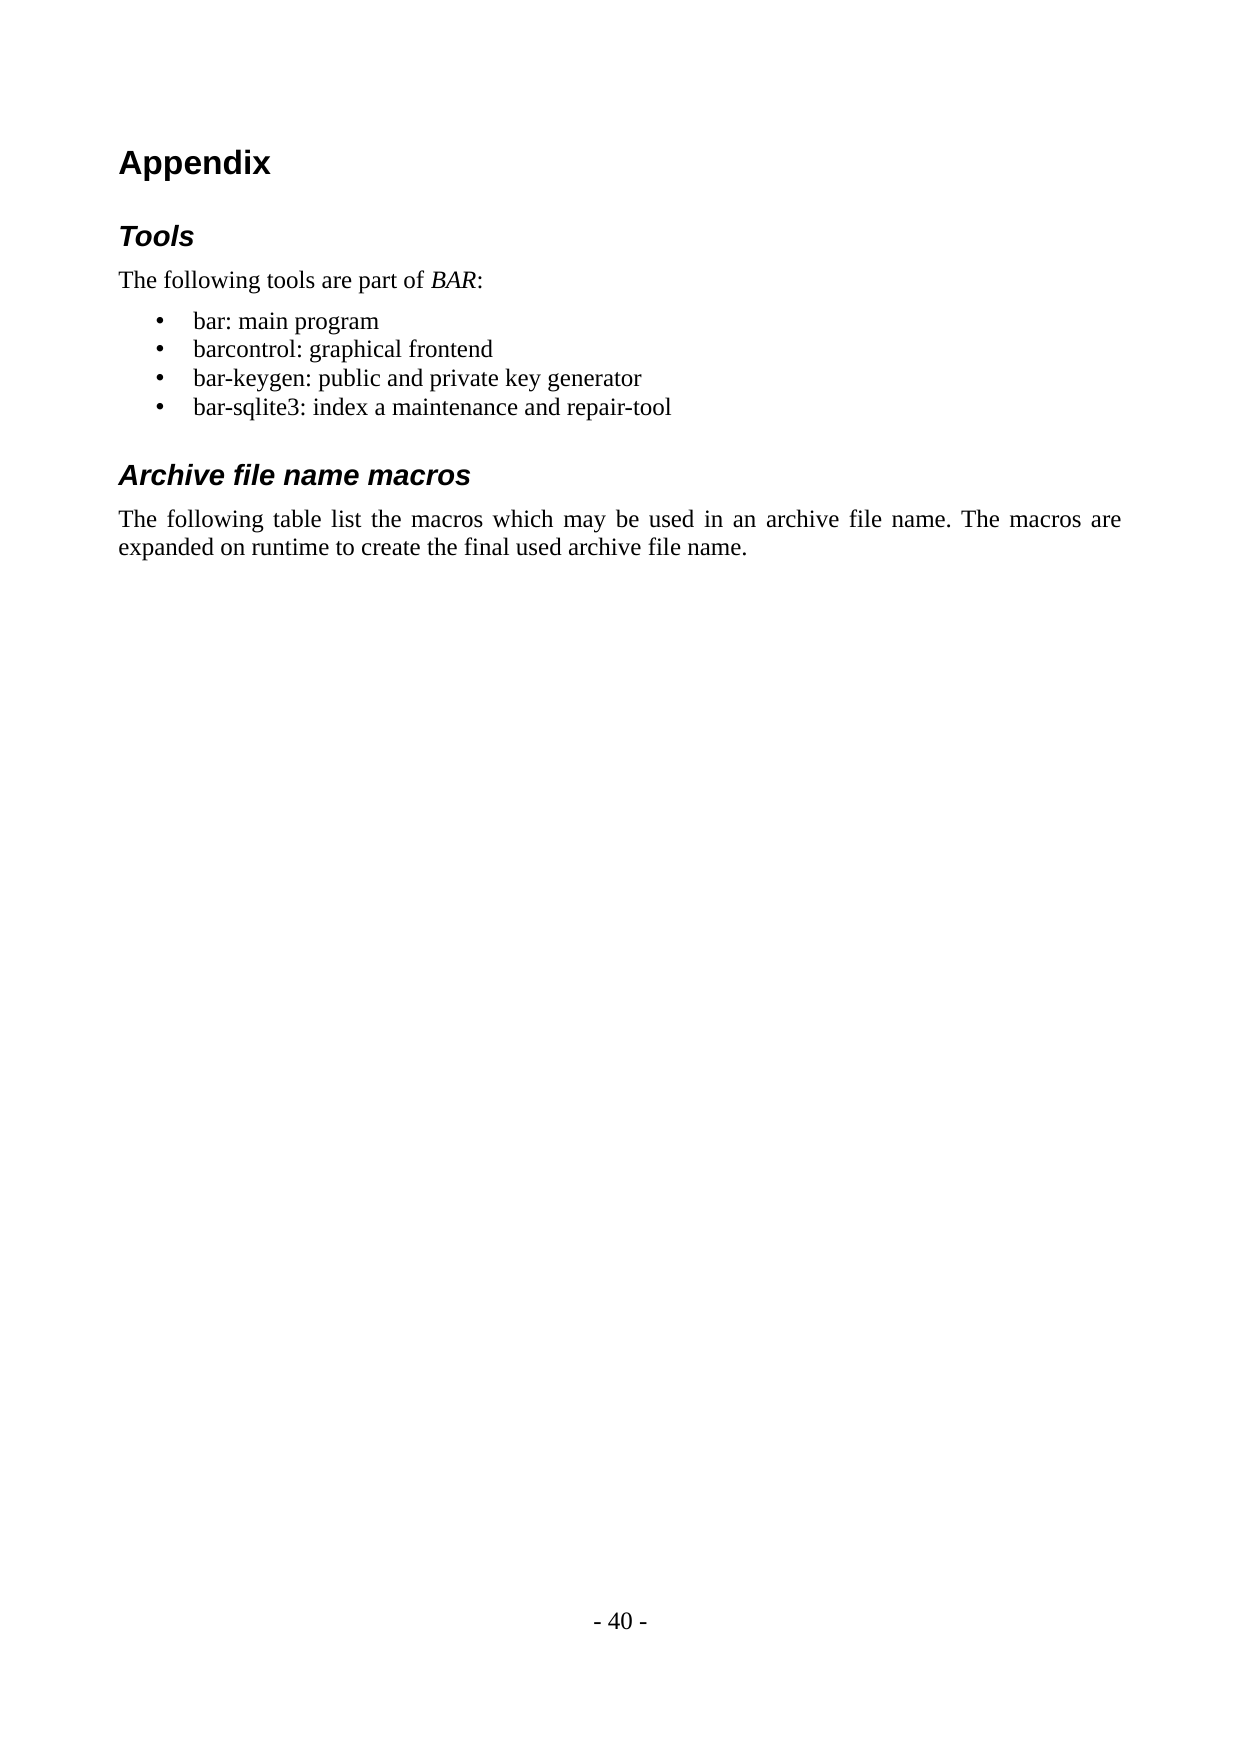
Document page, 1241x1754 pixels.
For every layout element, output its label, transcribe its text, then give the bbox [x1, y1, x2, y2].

subtitle Tools [118, 219, 1122, 253]
list bar: main program [156, 306, 1122, 334]
list bar-sqlite3: index a maintenance and repair-tool [156, 392, 1122, 421]
subtitle Archive file name macros [118, 458, 1122, 491]
list barcontrol: graphical frontend [156, 334, 1122, 363]
text The following tools are part of BAR: [118, 265, 1122, 294]
list bar-keygen: public and private key generator [156, 363, 1122, 392]
text The following table list the macros which may be used in an archive file name. The macros are expanded on runtime to create the final used archive file name. [118, 504, 1122, 561]
subtitle Appendix [118, 143, 1122, 182]
